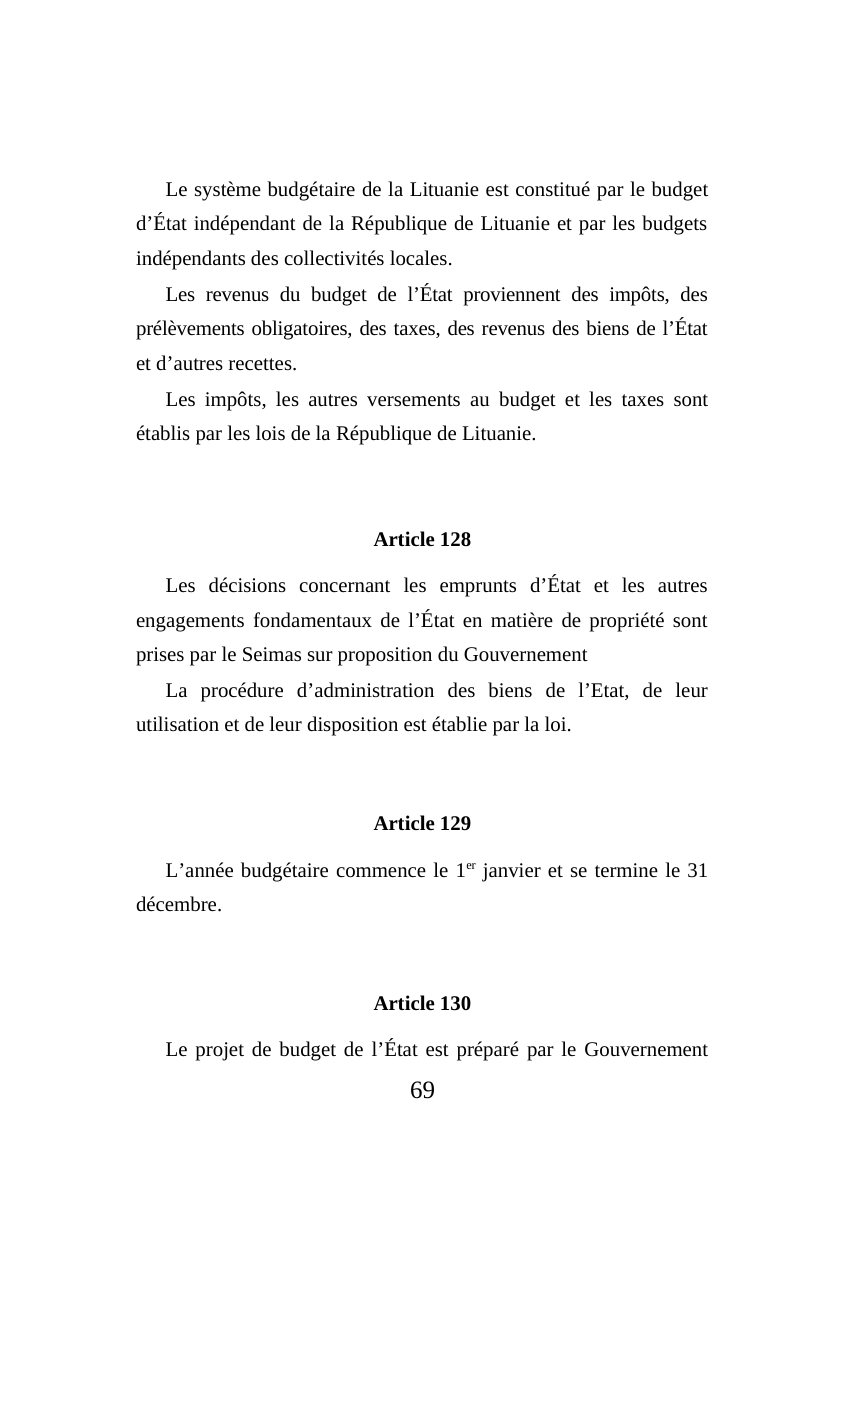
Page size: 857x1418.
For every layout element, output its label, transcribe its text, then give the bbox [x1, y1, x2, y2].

text Article 128 [136, 527, 709, 551]
text Article 129 [136, 811, 709, 835]
text Le système budgétaire de la Lituanie est constitué par le budget d’État indépendant de la République de Lituanie et par les budgets indépendants des collectivités locales. [136, 177, 709, 269]
text Les décisions concernant les emprunts d’État et les autres engagements fondamentaux de l’État en matière de propriété sont prises par le Seimas sur proposition du Gouvernement [136, 573, 709, 666]
text Le projet de budget de l’État est préparé par le Gouvernement [136, 1037, 709, 1061]
text Les impôts, les autres versements au budget et les taxes sont établis par les lois de la République de Lituanie. [136, 387, 709, 445]
text Article 130 [136, 991, 709, 1015]
text L’année budgétaire commence le 1er janvier et se termine le 31 décembre. [136, 857, 709, 916]
text Les revenus du budget de l’État proviennent des impôts, des prélèvements obligatoires, des taxes, des revenus des biens de l’État et d’autres recettes. [136, 282, 709, 374]
text La procédure d’administration des biens de l’Etat, de leur utilisation et de leur disposition est établie par la loi. [136, 678, 709, 736]
